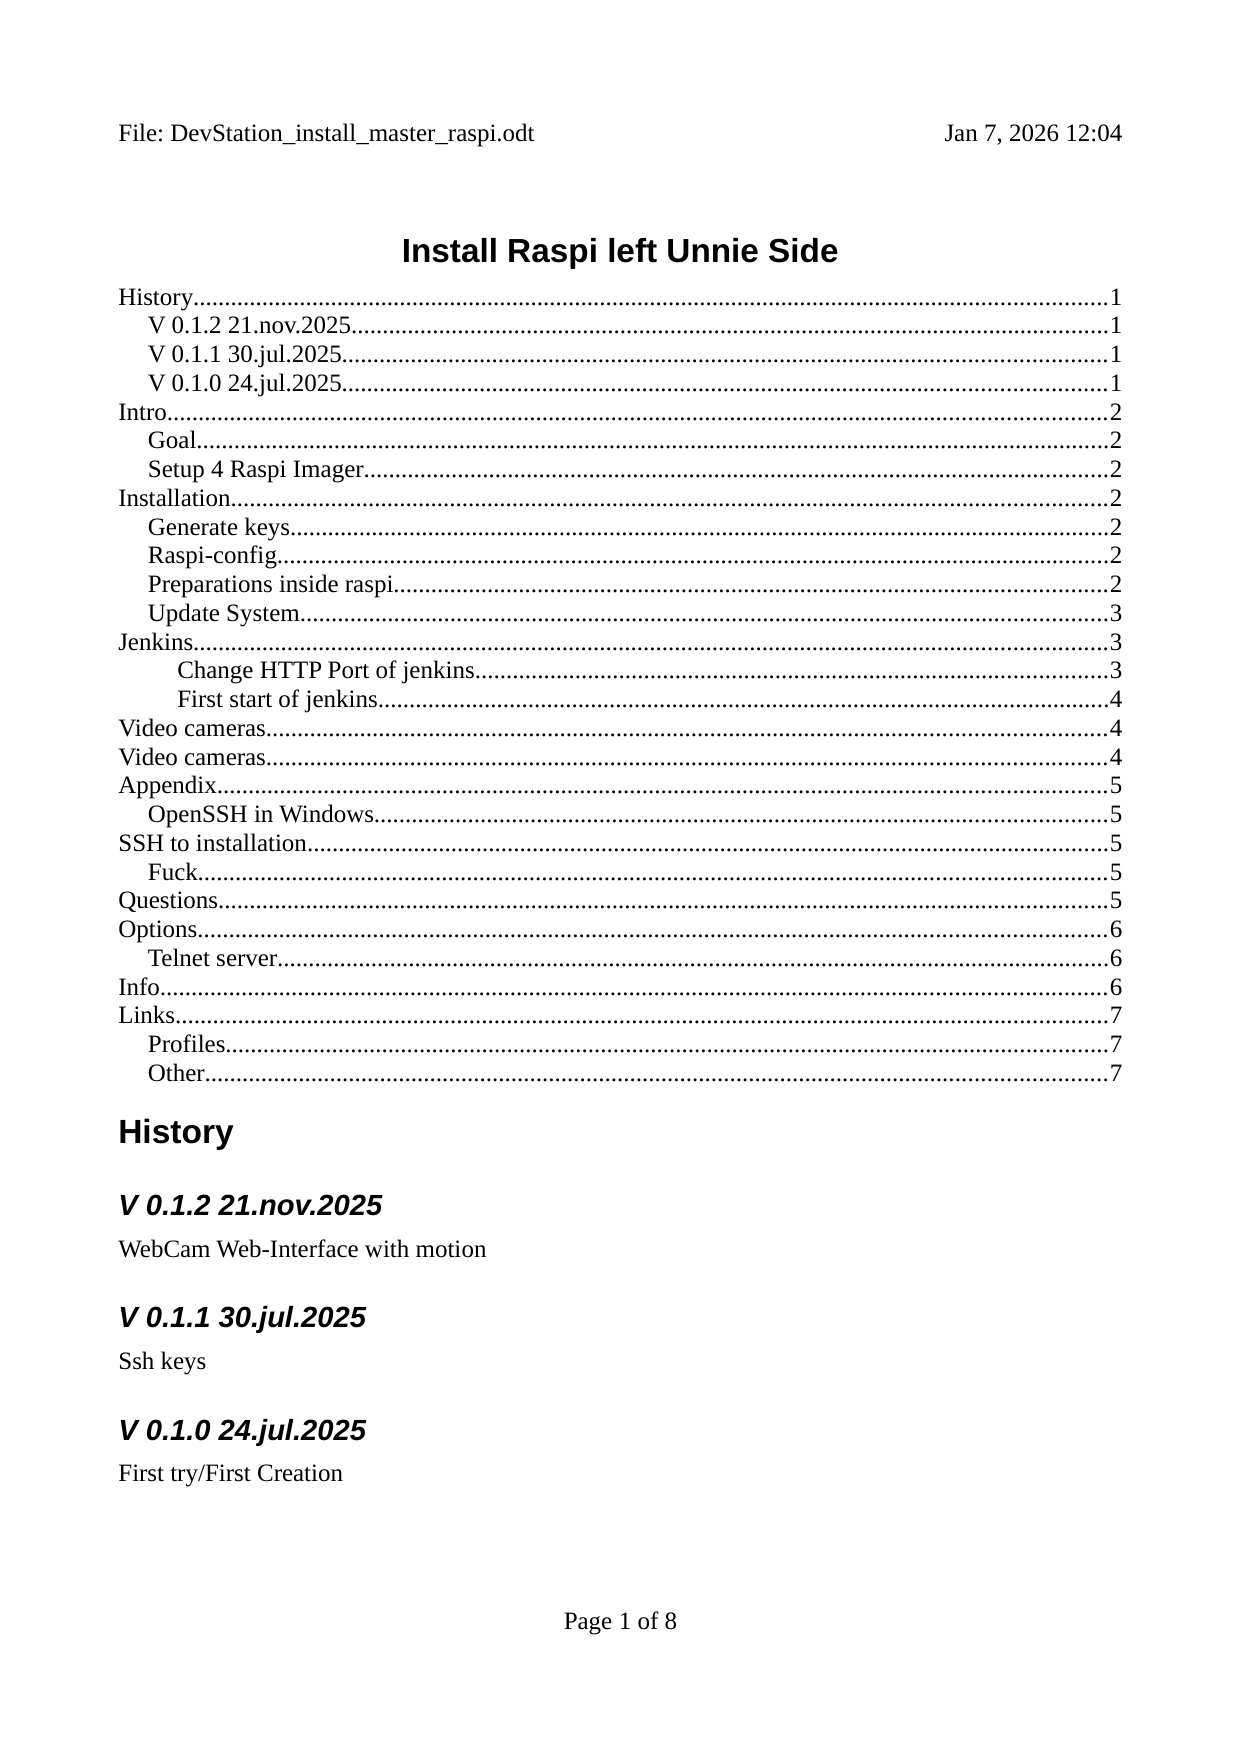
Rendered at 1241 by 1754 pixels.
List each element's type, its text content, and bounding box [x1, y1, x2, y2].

text Update System 3 [148, 598, 1122, 627]
text Questions 5 [118, 886, 1122, 914]
text Jenkins 3 [118, 627, 1122, 656]
text Profiles 7 [148, 1029, 1122, 1058]
text Ssh keys [118, 1346, 1122, 1375]
text Other 7 [148, 1058, 1122, 1087]
text Video cameras 4 [118, 742, 1122, 771]
text History 1 [118, 282, 1122, 311]
text Video cameras 4 [118, 713, 1122, 742]
text First start of jenkins 4 [177, 684, 1122, 713]
text Installation 2 [118, 483, 1122, 512]
text SSH to installation 5 [118, 828, 1122, 857]
text WebCam Web-Interface with motion [118, 1234, 1122, 1263]
text Telnet server 6 [148, 943, 1122, 972]
subtitle History [118, 1112, 1122, 1150]
subtitle V 0.1.2 21.nov.2025 [118, 1188, 1122, 1221]
text Links 7 [118, 1001, 1122, 1029]
text Options 6 [118, 914, 1122, 943]
text First try/First Creation [118, 1458, 1122, 1487]
text Change HTTP Port of jenkins 3 [177, 656, 1122, 684]
subtitle Install Raspi left Unnie Side [118, 231, 1122, 269]
subtitle V 0.1.0 24.jul.2025 [118, 1412, 1122, 1446]
text V 0.1.0 24.jul.2025 1 [148, 368, 1122, 397]
text V 0.1.2 21.nov.2025 1 [148, 311, 1122, 339]
text Fuck 5 [148, 857, 1122, 886]
text V 0.1.1 30.jul.2025 1 [148, 339, 1122, 368]
subtitle V 0.1.1 30.jul.2025 [118, 1300, 1122, 1334]
text Raspi-config 2 [148, 541, 1122, 569]
text Info 6 [118, 972, 1122, 1001]
text Generate keys 2 [148, 512, 1122, 541]
text Goal 2 [148, 426, 1122, 454]
text Appendix 5 [118, 771, 1122, 799]
text Setup 4 Raspi Imager 2 [148, 454, 1122, 483]
text Intro 2 [118, 397, 1122, 426]
text OpenSSH in Windows 5 [148, 799, 1122, 828]
text Preparations inside raspi 2 [148, 569, 1122, 598]
